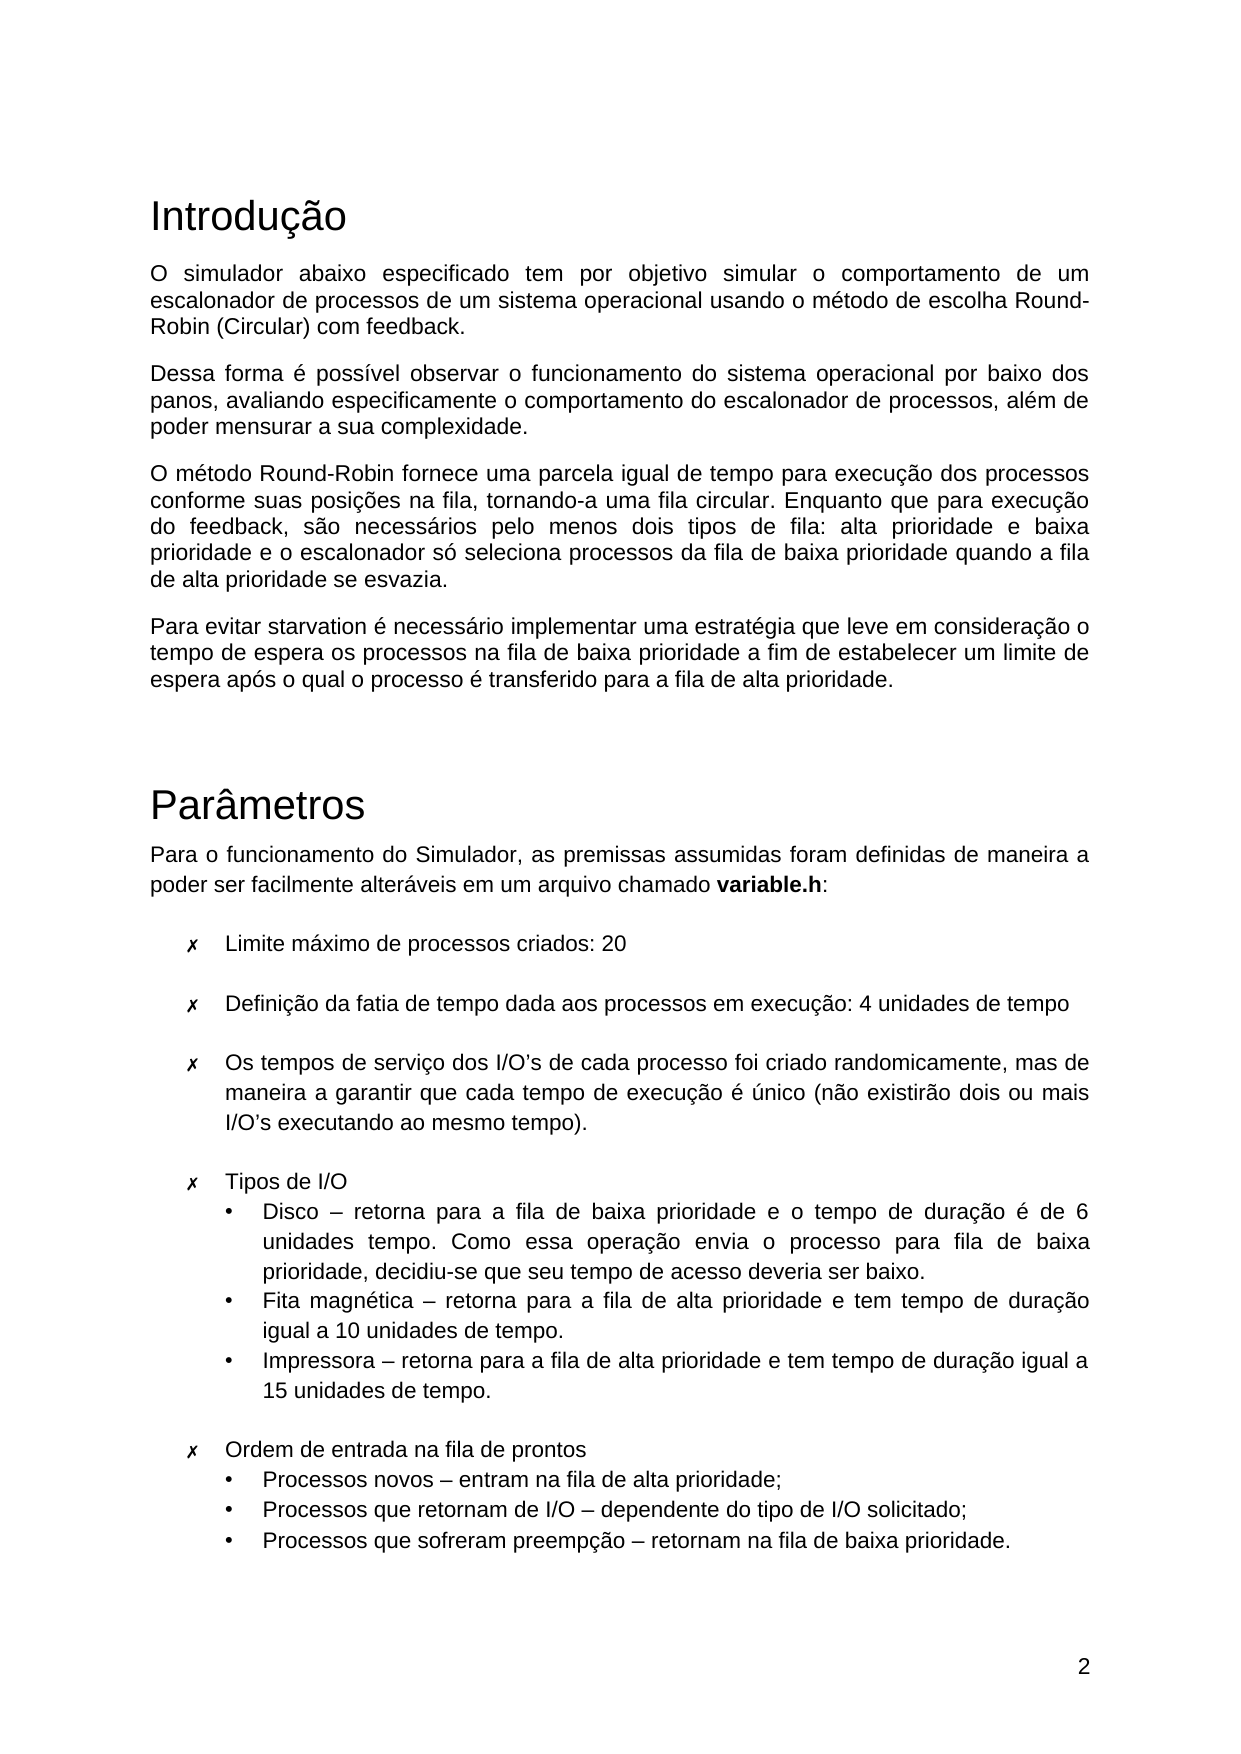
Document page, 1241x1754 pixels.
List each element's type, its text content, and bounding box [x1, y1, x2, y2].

subtitle Introdução [150, 192, 1090, 239]
subtitle Parâmetros [150, 781, 1090, 829]
list Tipos de I/O [187, 1168, 1090, 1194]
text Dessa forma é possível observar o funcionamento do sistema operacional por baixo dos panos, avaliando especificamente o comportamento do escalonador de processos, além de poder mensurar a sua complexidade. [150, 360, 1090, 439]
list Disco – retorna para a fila de baixa prioridade e o tempo de duração é de 6 unidades tempo. Como essa operação envia o processo para fila de baixa prioridade, decidiu-se que seu tempo de acesso deveria ser baixo. [225, 1198, 1090, 1284]
list Fita magnética – retorna para a fila de alta prioridade e tem tempo de duração igual a 10 unidades de tempo. [225, 1288, 1090, 1343]
list Processos que sofreram preempção – retornam na fila de baixa prioridade. [225, 1527, 1090, 1553]
list Definição da fatia de tempo dada aos processos em execução: 4 unidades de tempo [187, 990, 1090, 1016]
text O método Round-Robin fornece uma parcela igual de tempo para execução dos processos conforme suas posições na fila, tornando-a uma fila circular. Enquanto que para execução do feedback, são necessários pelo menos dois tipos de fila: alta prioridade e baixa prioridade e o escalonador só seleciona processos da fila de baixa prioridade quando a fila de alta prioridade se esvazia. [150, 460, 1090, 592]
text Para evitar starvation é necessário implementar uma estratégia que leve em consideração o tempo de espera os processos na fila de baixa prioridade a fim de estabelecer um limite de espera após o qual o processo é transferido para a fila de alta prioridade. [150, 613, 1090, 692]
list Impressora – retorna para a fila de alta prioridade e tem tempo de duração igual a 15 unidades de tempo. [225, 1347, 1090, 1403]
text O simulador abaixo especificado tem por objetivo simular o comportamento de um escalonador de processos de um sistema operacional usando o método de escolha Round-Robin (Circular) com feedback. [150, 260, 1090, 339]
list Processos que retornam de I/O – dependente do tipo de I/O solicitado; [225, 1496, 1090, 1523]
list Limite máximo de processos criados: 20 [187, 930, 1090, 956]
list Processos novos – entram na fila de alta prioridade; [225, 1467, 1090, 1493]
list Ordem de entrada na fila de prontos [187, 1437, 1090, 1463]
text Para o funcionamento do Simulador, as premissas assumidas foram definidas de maneira a poder ser facilmente alteráveis em um arquivo chamado variable.h: [150, 841, 1090, 897]
list Os tempos de serviço dos I/O’s de cada processo foi criado randomicamente, mas de maneira a garantir que cada tempo de execução é único (não existirão dois ou mais I/O’s executando ao mesmo tempo). [187, 1049, 1090, 1135]
